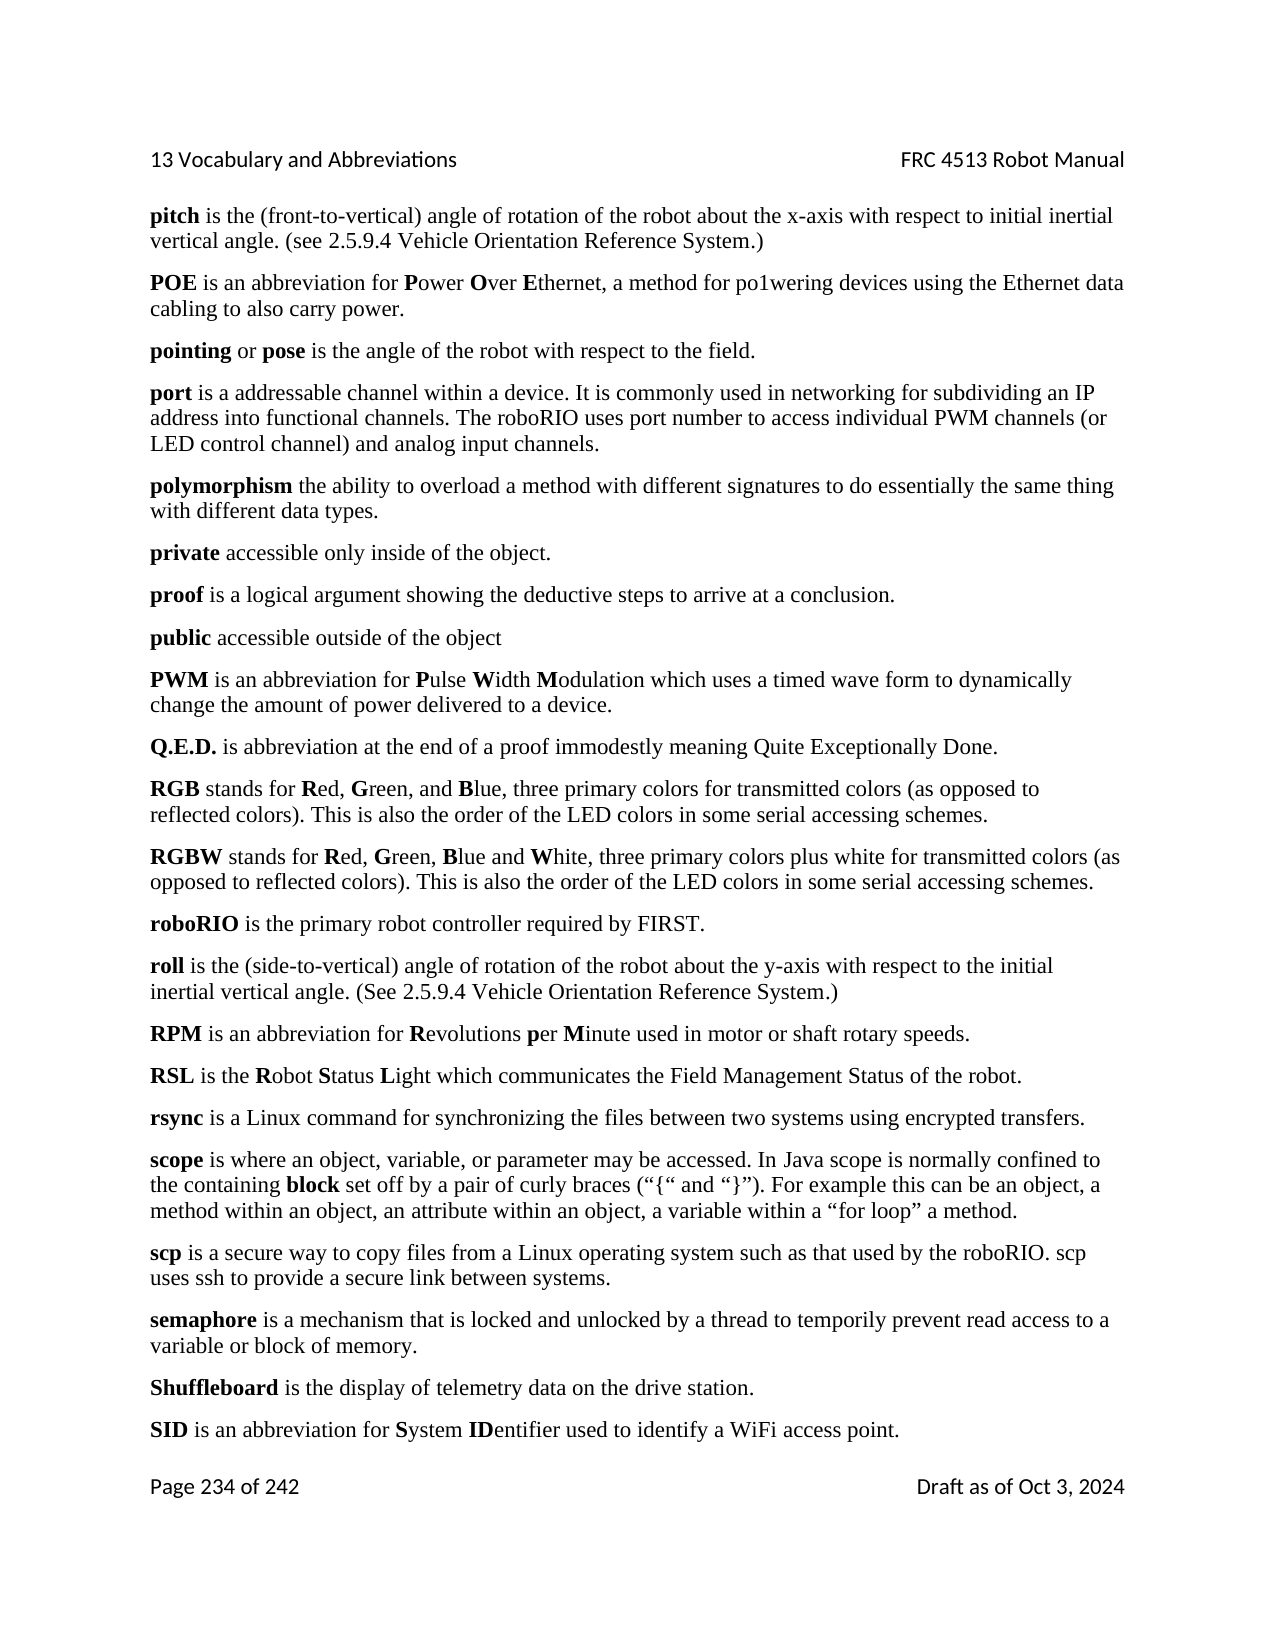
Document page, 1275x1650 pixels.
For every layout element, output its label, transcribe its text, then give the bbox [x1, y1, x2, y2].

text semaphore is a mechanism that is locked and unlocked by a thread to temporily prevent read access to a variable or block of memory. [150, 1307, 1125, 1358]
text roll is the (side-to-vertical) angle of rotation of the robot about the y-axis with respect to the initial inertial vertical angle. (See 2.5.9.4 Vehicle Orientation Reference System.) [150, 953, 1125, 1004]
text roboRIO is the primary robot controller required by FIRST. [150, 911, 1125, 937]
text Shuffleboard is the display of telemetry data on the drive station. [150, 1375, 1125, 1400]
text public accessible outside of the object [150, 624, 1125, 650]
text RGBW stands for Red, Green, Blue and White, three primary colors plus white for transmitted colors (as opposed to reflected colors). This is also the order of the LED colors in some serial accessing schemes. [150, 844, 1125, 894]
text polymorphism the ability to overload a method with different signatures to do essentially the same thing with different data types. [150, 473, 1125, 524]
text pitch is the (front-to-vertical) angle of rotation of the robot about the x-axis with respect to initial inertial vertical angle. (see 2.5.9.4 Vehicle Orientation Reference System.) [150, 203, 1125, 254]
text Q.E.D. is abbreviation at the end of a proof immodestly meaning Quite Exceptionally Done. [150, 734, 1125, 759]
text POE is an abbreviation for Power Over Ethernet, a method for po1wering devices using the Ethernet data cabling to also carry power. [150, 270, 1125, 321]
text SID is an abbreviation for System IDentifier used to identify a WiFi access point. [150, 1417, 1125, 1442]
text pointing or pose is the angle of the robot with respect to the field. [150, 338, 1125, 363]
text RPM is an abbreviation for Revolutions per Minute used in motor or shaft rotary speeds. [150, 1021, 1125, 1046]
text port is a addressable channel within a device. It is commonly used in networking for subdividing an IP address into functional channels. The roboRIO uses port number to access individual PWM channels (or LED control channel) and analog input channels. [150, 380, 1125, 456]
text scope is where an object, variable, or parameter may be accessed. In Java scope is normally confined to the containing block set off by a pair of curly braces (“{“ and “}”). For example this can be an object, a method within an object, an attribute within an object, a variable within a “for loop” a method. [150, 1147, 1125, 1223]
text proof is a logical argument showing the deductive steps to arrive at a conclusion. [150, 582, 1125, 608]
text rsync is a Linux command for synchronizing the files between two systems using encrypted transfers. [150, 1105, 1125, 1130]
text private accessible only inside of the object. [150, 540, 1125, 566]
text PWM is an abbreviation for Pulse Width Modulation which uses a timed wave form to dynamically change the amount of power delivered to a device. [150, 667, 1125, 717]
text RSL is the Robot Status Light which communicates the Field Management Status of the robot. [150, 1063, 1125, 1088]
text scp is a secure way to copy files from a Linux operating system such as that used by the roboRIO. scp uses ssh to provide a secure link between systems. [150, 1240, 1125, 1291]
text RGB stands for Red, Green, and Blue, three primary colors for transmitted colors (as opposed to reflected colors). This is also the order of the LED colors in some serial accessing schemes. [150, 776, 1125, 827]
